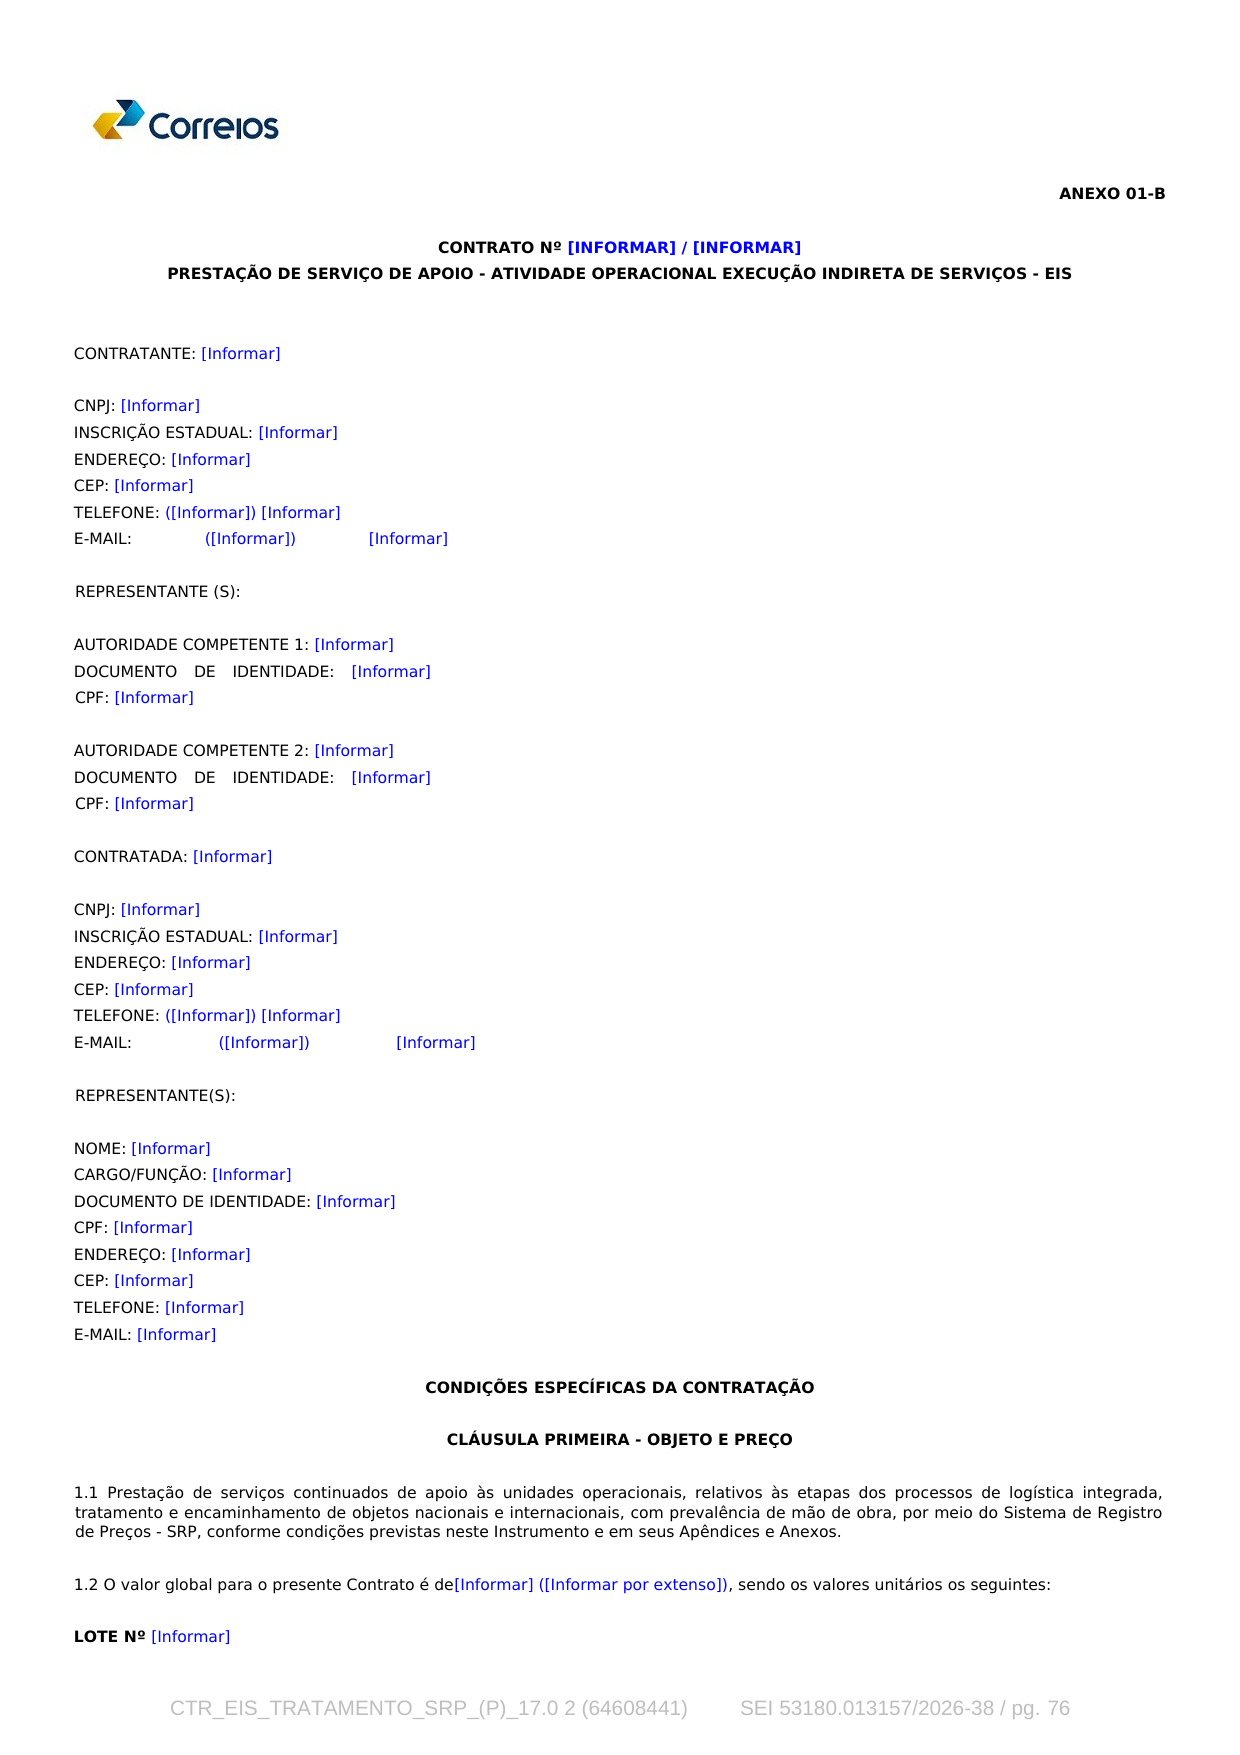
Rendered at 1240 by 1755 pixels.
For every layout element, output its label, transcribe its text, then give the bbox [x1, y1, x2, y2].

text CONTRATADA: [Informar] [74, 848, 1165, 867]
text DOCUMENTO DE IDENTIDADE: [Informar] CPF: [Informar] [74, 663, 431, 707]
text TELEFONE: ([Informar]) [Informar] [74, 1007, 1182, 1025]
text CEP: [Informar] [74, 1272, 1182, 1291]
text ENDEREÇO: [Informar] [74, 954, 1182, 972]
text ANEXO 01-B [69, 185, 1166, 203]
text 1.2 O valor global para o presente Contrato é de[Informar] ([Informar por extenso]), sendo os valores unitários os seguintes: [74, 1576, 1165, 1594]
text 1.1 Prestação de serviços continuados de apoio às unidades operacionais, relativos às etapas dos processos de logística integrada, tratamento e encaminhamento de objetos nacionais e internacionais, com prevalência de mão de obra, por meio do Sistema de Registro de Preços - SRP, conforme condições previstas neste Instrumento e em seus Apêndices e Anexos. [74, 1484, 1165, 1541]
text DOCUMENTO DE IDENTIDADE: [Informar] [74, 1193, 1165, 1211]
text CNPJ: [Informar] [74, 397, 1182, 416]
text DOCUMENTO DE IDENTIDADE: [Informar] CPF: [Informar] [74, 769, 431, 813]
text INSCRIÇÃO ESTADUAL: [Informar] [74, 928, 1165, 946]
text CONDIÇÕES ESPECÍFICAS DA CONTRATAÇÃO [69, 1379, 1171, 1397]
text LOTE Nº [Informar] [74, 1628, 1182, 1646]
text ENDEREÇO: [Informar] [74, 1246, 1182, 1264]
text AUTORIDADE COMPETENTE 2: [Informar] [74, 742, 1165, 761]
text TELEFONE: ([Informar]) [Informar] [74, 503, 1182, 522]
text CARGO/FUNÇÃO: [Informar] [74, 1166, 1165, 1184]
text AUTORIDADE COMPETENTE 1: [Informar] [74, 636, 1165, 654]
text CEP: [Informar] [74, 477, 1182, 495]
text ENDEREÇO: [Informar] [74, 450, 1182, 469]
subtitle PRESTAÇÃO DE SERVIÇO DE APOIO - ATIVIDADE OPERACIONAL EXECUÇÃO INDIRETA DE SERVIÇOS - EIS [69, 265, 1171, 283]
text CONTRATANTE: [Informar] [74, 345, 1165, 363]
text CNPJ: [Informar] [74, 901, 1182, 919]
text TELEFONE: [Informar] [74, 1299, 1182, 1317]
text E-MAIL: ([Informar]) [Informar] REPRESENTANTE(S): [74, 1034, 476, 1105]
subtitle CLÁUSULA PRIMEIRA - OBJETO E PREÇO [69, 1431, 1171, 1449]
text CEP: [Informar] [74, 981, 1182, 999]
text NOME: [Informar] [74, 1140, 1182, 1158]
text E-MAIL: [Informar] [74, 1326, 1182, 1344]
text E-MAIL: ([Informar]) [Informar] REPRESENTANTE (S): [74, 530, 448, 601]
text CPF: [Informar] [74, 1219, 1182, 1237]
text INSCRIÇÃO ESTADUAL: [Informar] [74, 424, 1165, 442]
text CONTRATO Nº [INFORMAR] / [INFORMAR] [69, 239, 1170, 257]
